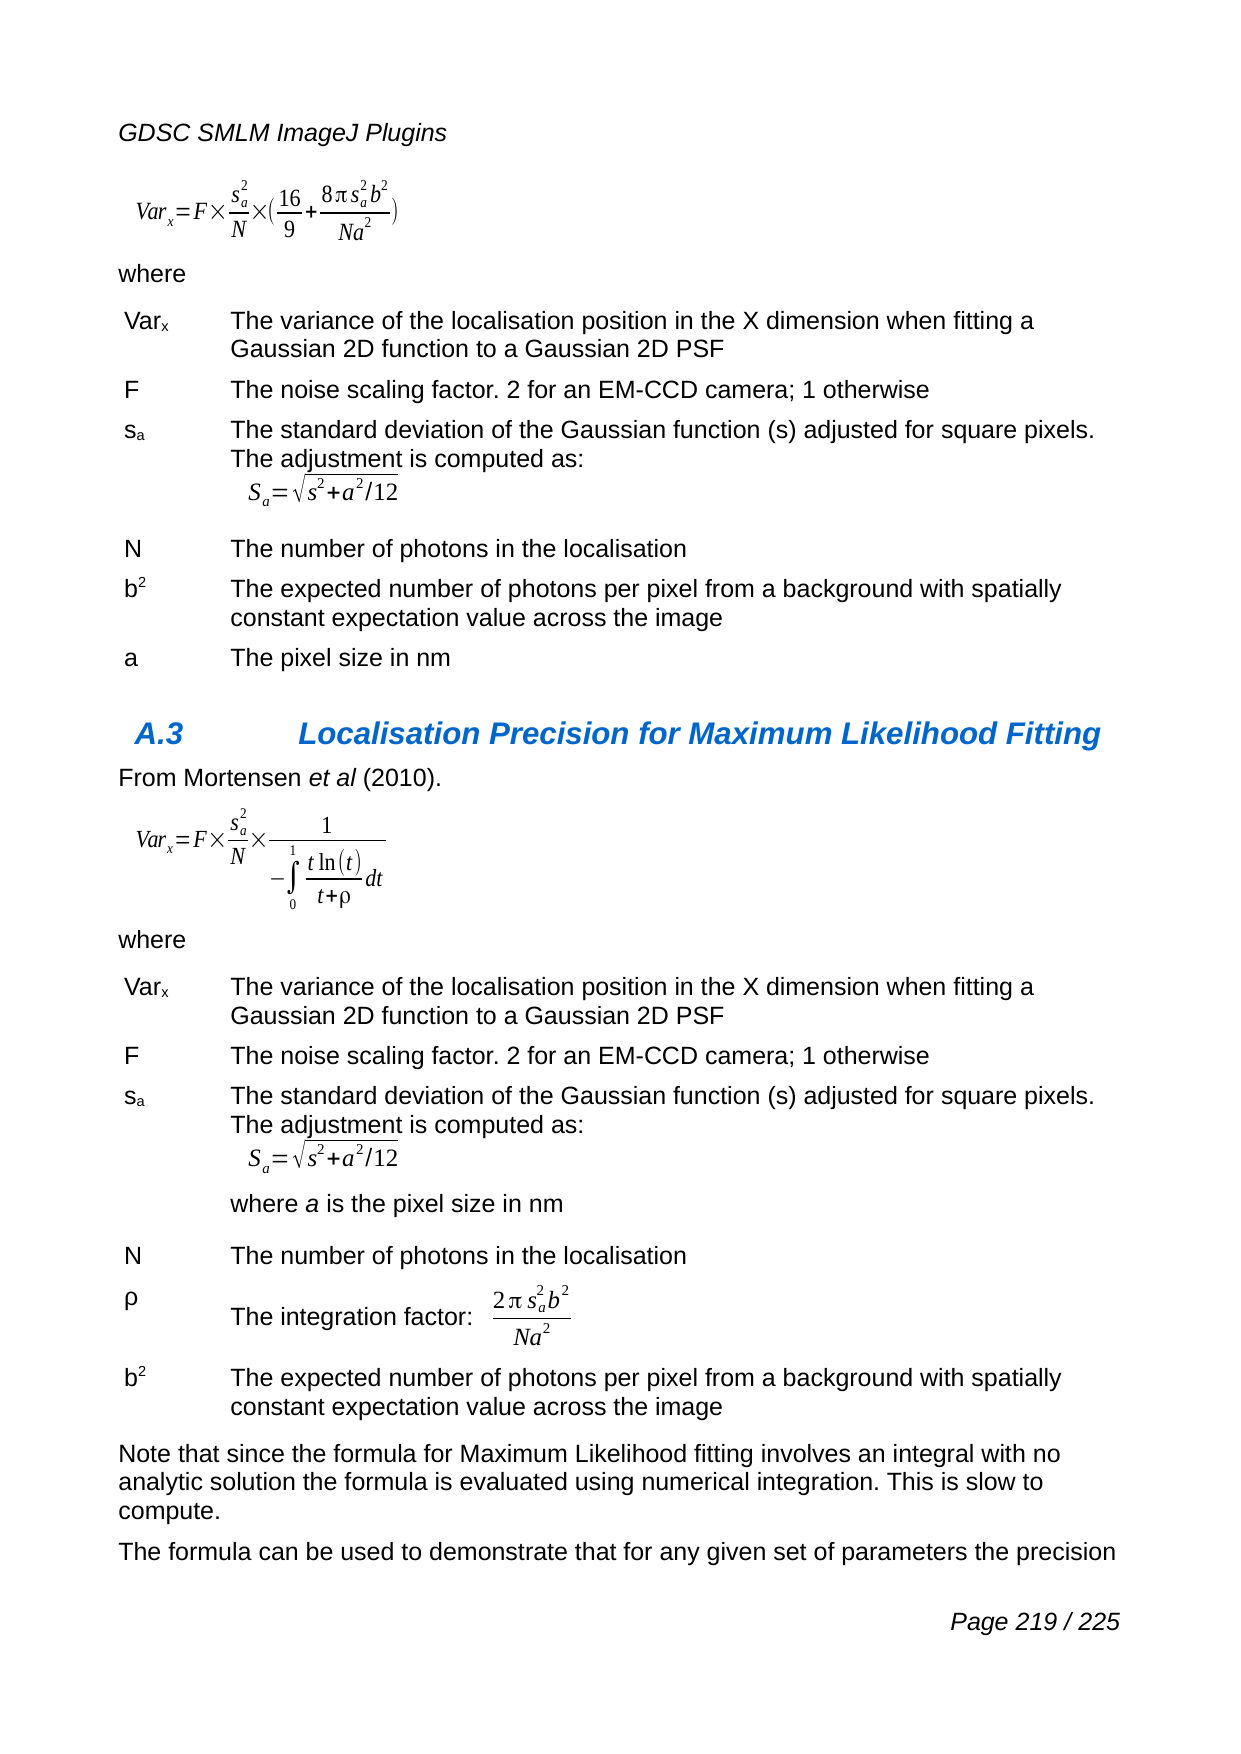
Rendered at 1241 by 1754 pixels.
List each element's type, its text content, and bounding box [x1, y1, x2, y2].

table_header Varx [118, 300, 224, 369]
table_cell ρ [118, 1276, 224, 1357]
table_cell F [118, 369, 224, 409]
table_cell The pixel size in nm [224, 637, 1123, 690]
table_cell The number of photons in the localisation [224, 1236, 1123, 1276]
table_cell F [118, 1035, 224, 1075]
table_cell The integration factor: [224, 1276, 1123, 1357]
text The formula can be used to demonstrate that for any given set of parameters the precision [118, 1537, 1122, 1566]
table_cell The standard deviation of the Gaussian function (s) adjusted for square pixels. The adjustment is computed as: where a is the pixel size in nm [224, 1075, 1123, 1236]
table_header Varx [118, 966, 224, 1035]
table_cell sa [118, 1075, 224, 1236]
table_cell b2 [118, 1357, 224, 1426]
table_cell a [118, 637, 224, 690]
table_cell The noise scaling factor. 2 for an EM-CCD camera; 1 otherwise [224, 1035, 1123, 1075]
subtitle Localisation Precision for Maximum Likelihood Fitting [118, 715, 1122, 751]
table_header The variance of the localisation position in the X dimension when fitting a Gaussian 2D function to a Gaussian 2D PSF [224, 300, 1123, 369]
table_header The variance of the localisation position in the X dimension when fitting a Gaussian 2D function to a Gaussian 2D PSF [224, 966, 1123, 1035]
table_cell N [118, 528, 224, 568]
table_cell N [118, 1236, 224, 1276]
table_cell The number of photons in the localisation [224, 528, 1123, 568]
table_cell b2 [118, 568, 224, 637]
table_cell The expected number of photons per pixel from a background with spatially constant expectation value across the image [224, 1357, 1123, 1426]
text where [118, 925, 1122, 954]
table_cell sa [118, 409, 224, 528]
table_cell The noise scaling factor. 2 for an EM-CCD camera; 1 otherwise [224, 369, 1123, 409]
table_cell The expected number of photons per pixel from a background with spatially constant expectation value across the image [224, 568, 1123, 637]
text where [118, 259, 1122, 287]
table_cell The standard deviation of the Gaussian function (s) adjusted for square pixels. The adjustment is computed as: [224, 409, 1123, 528]
text Note that since the formula for Maximum Likelihood fitting involves an integral with no analytic solution the formula is evaluated using numerical integration. This is slow to compute. [118, 1438, 1122, 1525]
text From Mortensen et al (2010). [118, 763, 1122, 792]
